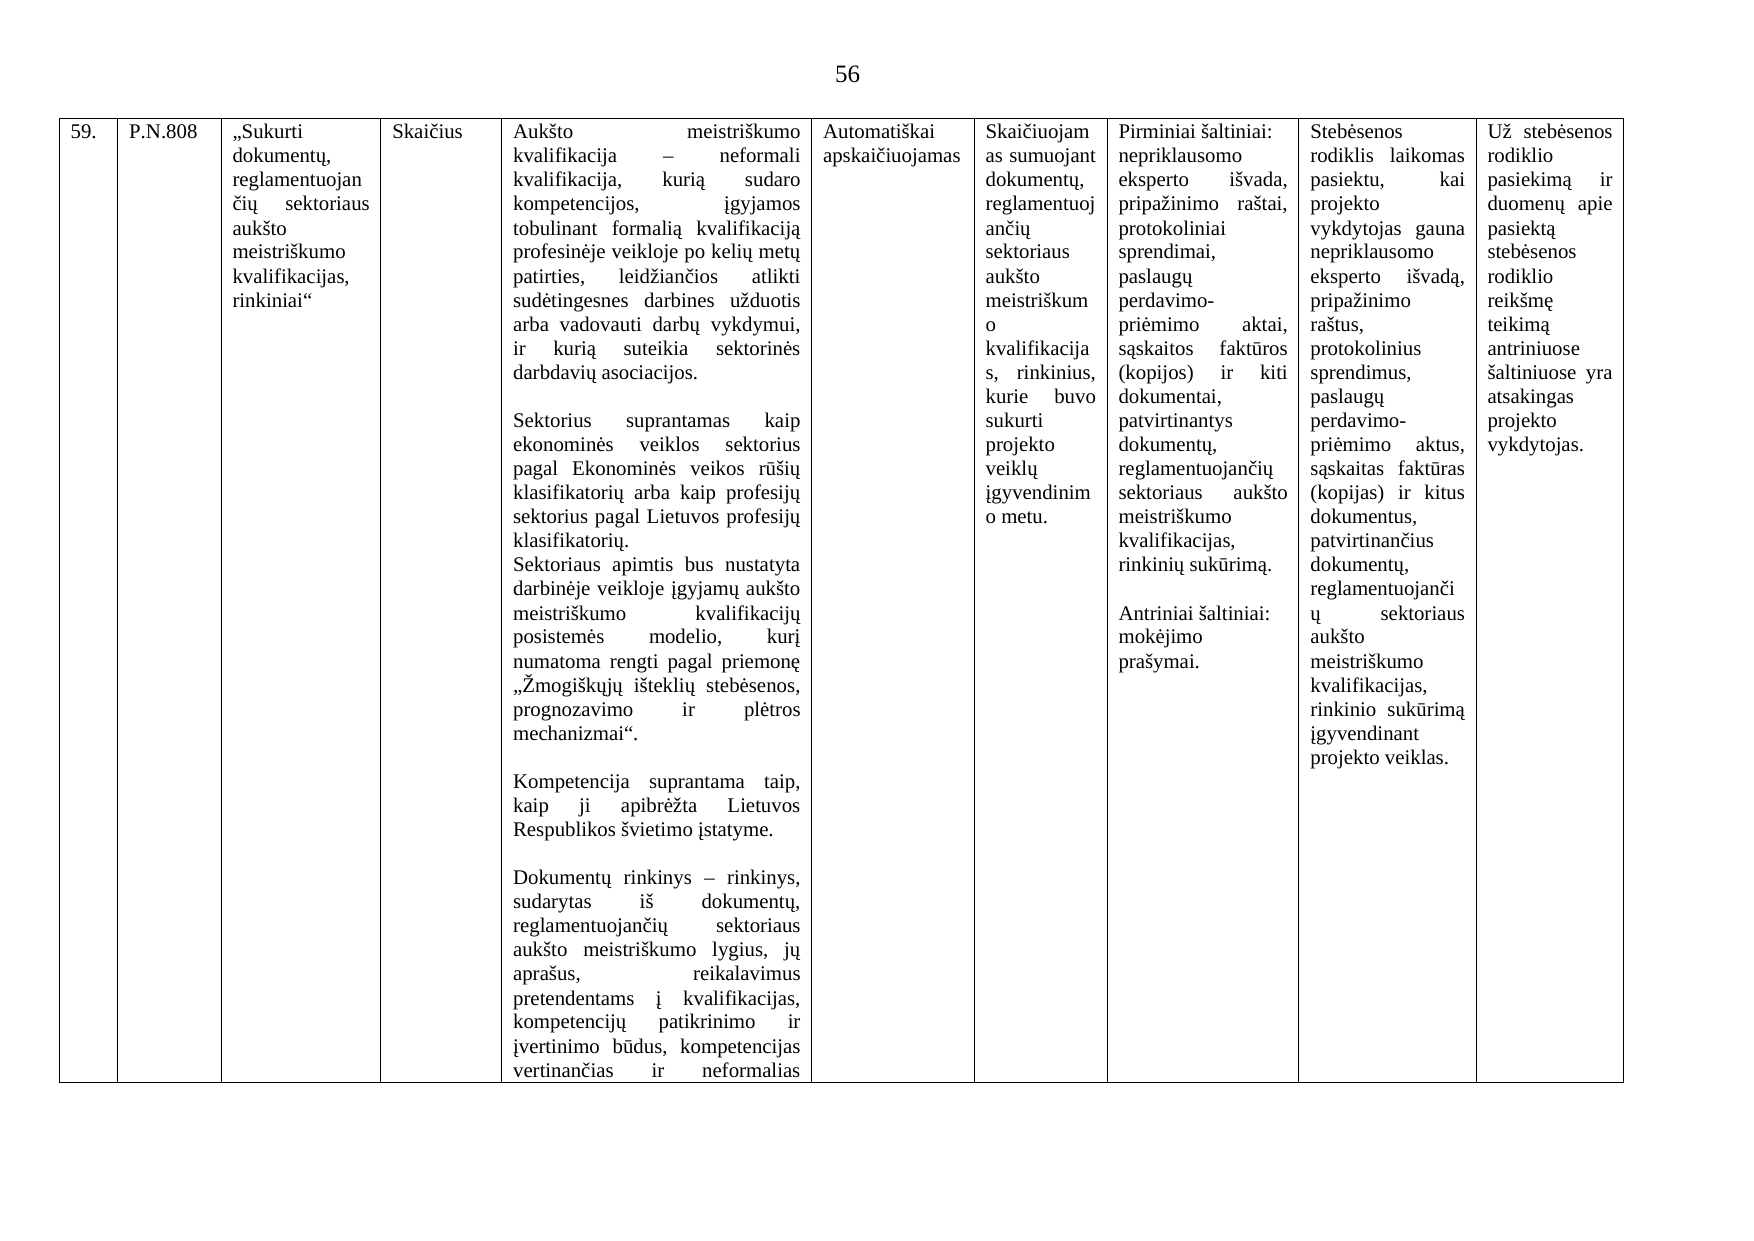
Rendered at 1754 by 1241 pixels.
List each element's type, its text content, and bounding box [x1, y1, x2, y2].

table_cell Skaičiuojamas sumuojant dokumentų, reglamentuojančių sektoriaus aukšto meistriškumo kvalifikacijas, rinkinius, kurie buvo sukurti projekto veiklų įgyvendinimo metu. [975, 119, 1107, 1082]
table_cell Pirminiai šaltiniai: nepriklausomo eksperto išvada, pripažinimo raštai, protokoliniai sprendimai, paslaugų perdavimo-priėmimo aktai, sąskaitos faktūros (kopijos) ir kiti dokumentai, patvirtinantys dokumentų, reglamentuojančių sektoriaus aukšto meistriškumo kvalifikacijas, rinkinių sukūrimą. Antriniai šaltiniai: mokėjimo prašymai. [1108, 119, 1298, 1082]
table_cell Skaičius [381, 119, 501, 1082]
table_cell Už stebėsenos rodiklio pasiekimą ir duomenų apie pasiektą stebėsenos rodiklio reikšmę teikimą antriniuose šaltiniuose yra atsakingas projekto vykdytojas. [1477, 119, 1623, 1082]
table_cell Aukšto meistriškumo kvalifikacija – neformali kvalifikacija, kurią sudaro kompetencijos, įgyjamos tobulinant formalią kvalifikaciją profesinėje veikloje po kelių metų patirties, leidžiančios atlikti sudėtingesnes darbines užduotis arba vadovauti darbų vykdymui, ir kurią suteikia sektorinės darbdavių asociacijos. Sektorius suprantamas kaip ekonominės veiklos sektorius pagal Ekonominės veikos rūšių klasifikatorių arba kaip profesijų sektorius pagal Lietuvos profesijų klasifikatorių. Sektoriaus apimtis bus nustatyta darbinėje veikloje įgyjamų aukšto meistriškumo kvalifikacijų posistemės modelio, kurį numatoma rengti pagal priemonę „Žmogiškųjų išteklių stebėsenos, prognozavimo ir plėtros mechanizmai“. Kompetencija suprantama taip, kaip ji apibrėžta Lietuvos Respublikos švietimo įstatyme. Dokumentų rinkinys – rinkinys, sudarytas iš dokumentų, reglamentuojančių sektoriaus aukšto meistriškumo lygius, jų aprašus, reikalavimus pretendentams į kvalifikacijas, kompetencijų patikrinimo ir įvertinimo būdus, kompetencijas vertinančias ir neformalias [502, 119, 811, 1082]
table_cell „Sukurti dokumentų, reglamentuojančių sektoriaus aukšto meistriškumo kvalifikacijas, rinkiniai“ [222, 119, 380, 1082]
table_cell P.N.808 [118, 119, 221, 1082]
table_cell Stebėsenos rodiklis laikomas pasiektu, kai projekto vykdytojas gauna nepriklausomo eksperto išvadą, pripažinimo raštus, protokolinius sprendimus, paslaugų perdavimo-priėmimo aktus, sąskaitas faktūras (kopijas) ir kitus dokumentus, patvirtinančius dokumentų, reglamentuojančių sektoriaus aukšto meistriškumo kvalifikacijas, rinkinio sukūrimą įgyvendinant projekto veiklas. [1299, 119, 1476, 1082]
table_cell 59. [60, 119, 117, 1082]
table_cell Automatiškai apskaičiuojamas [812, 119, 974, 1082]
